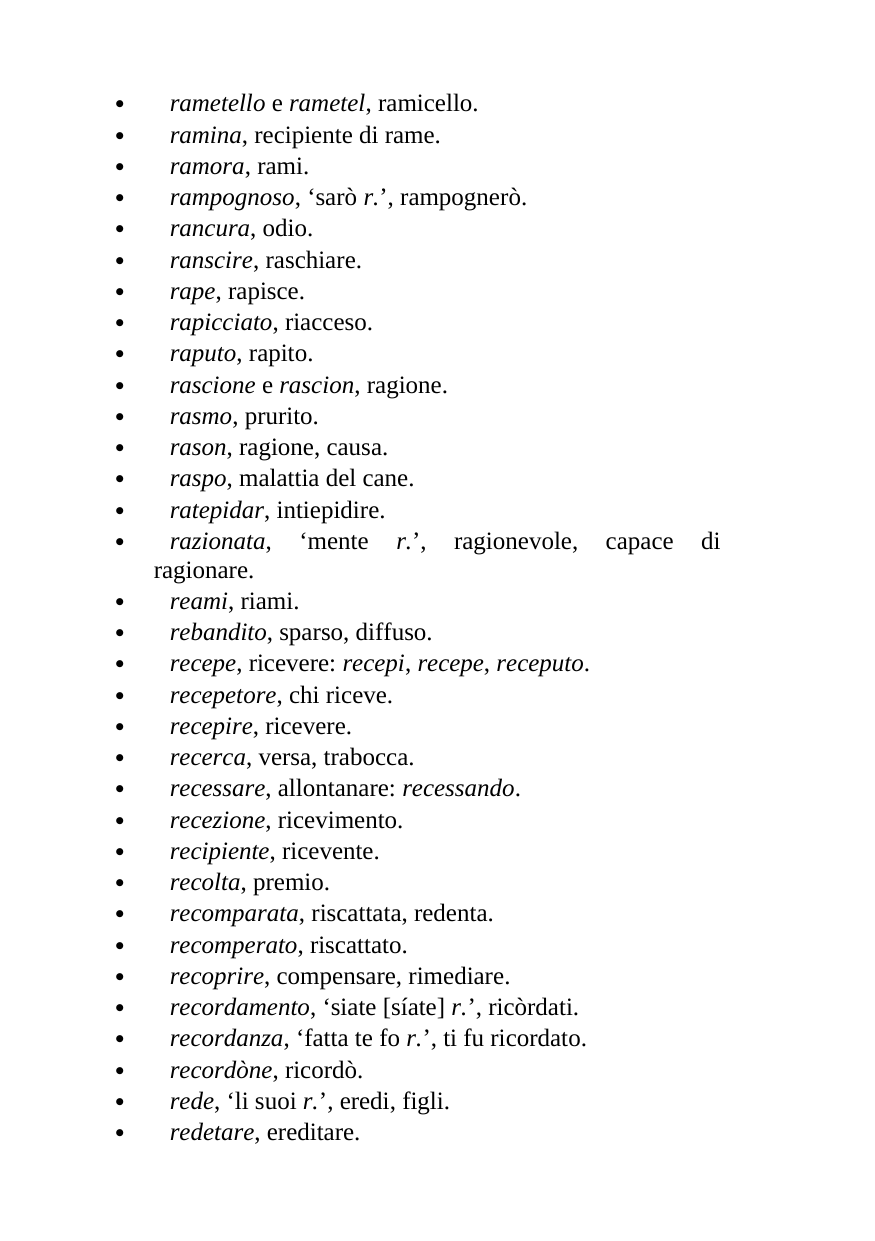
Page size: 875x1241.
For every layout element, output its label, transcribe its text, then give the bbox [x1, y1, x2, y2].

list raspo, malattia del cane. [116, 463, 721, 492]
list ratepidar, intiepidire. [116, 495, 721, 523]
list rampognoso, ‘sarò r.’, rampognerò. [116, 182, 721, 211]
list ramina, recipiente di rame. [116, 120, 721, 148]
list rede, ‘li suoi r.’, eredi, figli. [116, 1086, 721, 1115]
list ranscire, raschiare. [116, 245, 721, 273]
list recoprire, compensare, rimediare. [116, 961, 721, 990]
list rancura, odio. [116, 213, 721, 242]
list recepe, ricevere: recepi, recepe, receputo. [116, 648, 721, 677]
list recezione, ricevimento. [116, 805, 721, 833]
list rametello e rametel, ramicello. [116, 88, 721, 117]
list recordanza, ‘fatta te fo r.’, ti fu ricordato. [116, 1023, 721, 1052]
list rason, ragione, causa. [116, 432, 721, 461]
list rebandito, sparso, diffuso. [116, 617, 721, 646]
list rapicciato, riacceso. [116, 307, 721, 336]
list rascione e rascion, ragione. [116, 370, 721, 398]
list rape, rapisce. [116, 276, 721, 305]
list recolta, premio. [116, 867, 721, 896]
list recordamento, ‘siate [síate] r.’, ricòrdati. [116, 992, 721, 1021]
list recordòne, ricordò. [116, 1055, 721, 1083]
list recepire, ricevere. [116, 711, 721, 740]
list recomperato, riscattato. [116, 930, 721, 958]
list recepetore, chi riceve. [116, 680, 721, 708]
list recomparata, riscattata, redenta. [116, 898, 721, 927]
list reami, riami. [116, 586, 721, 615]
list rasmo, prurito. [116, 401, 721, 430]
list recessare, allontanare: recessando. [116, 773, 721, 802]
list recipiente, ricevente. [116, 836, 721, 865]
list recerca, versa, trabocca. [116, 742, 721, 771]
list redetare, ereditare. [116, 1117, 721, 1146]
list razionata, ‘mente r.’, ragionevole, capace di ragionare. [116, 526, 721, 583]
list raputo, rapito. [116, 338, 721, 367]
list ramora, rami. [116, 151, 721, 180]
